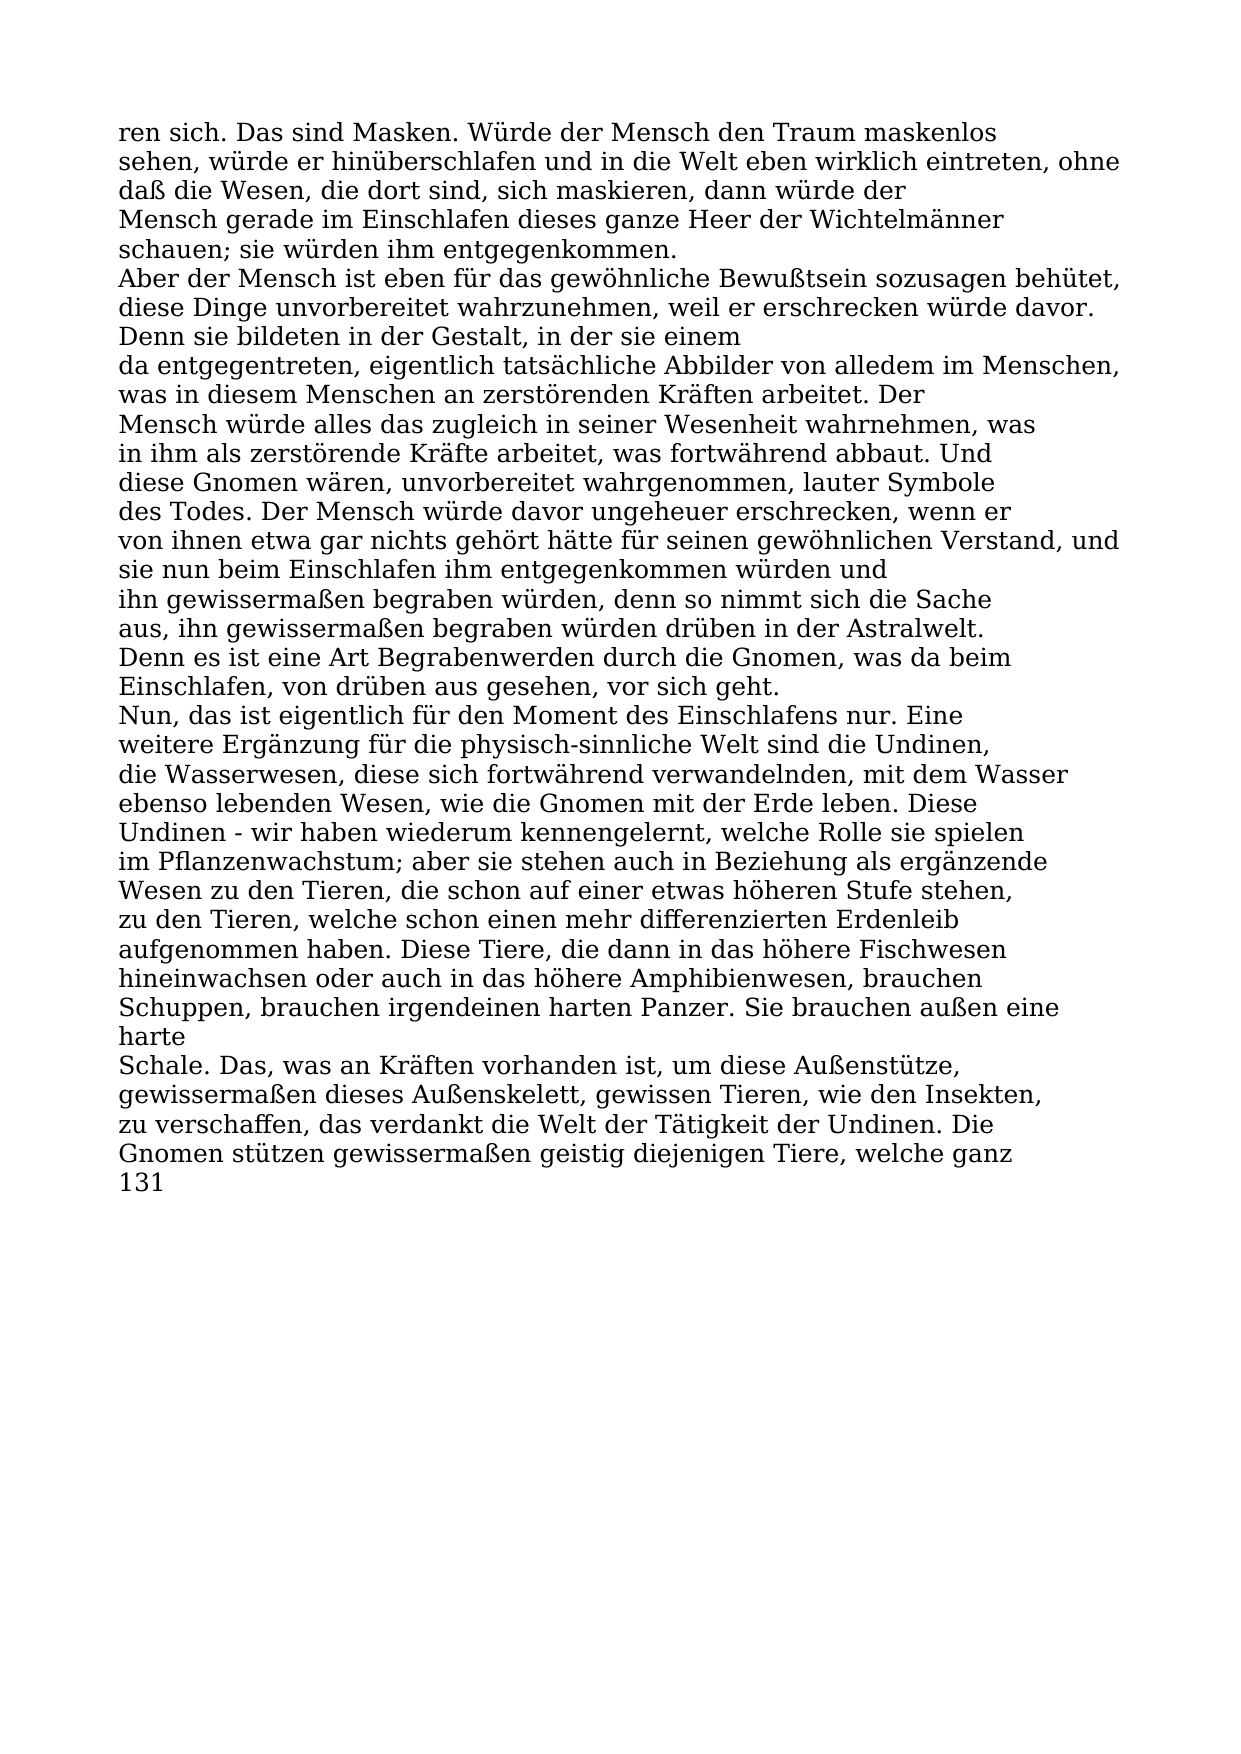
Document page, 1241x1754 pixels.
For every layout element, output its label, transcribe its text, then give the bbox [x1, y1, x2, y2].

text ihn gewissermaßen begraben würden, denn so nimmt sich die Sache [118, 585, 1122, 614]
text Mensch würde alles das zugleich in seiner Wesenheit wahrnehmen, was [118, 410, 1122, 439]
text ren sich. Das sind Masken. Würde der Mensch den Traum maskenlos [118, 118, 1122, 147]
text Schale. Das, was an Kräften vorhanden ist, um diese Außenstütze, gewissermaßen dieses Außenskelett, gewissen Tieren, wie den Insekten, [118, 1051, 1122, 1110]
text Undinen - wir haben wiederum kennengelernt, welche Rolle sie spielen [118, 818, 1122, 847]
text in ihm als zerstörende Kräfte arbeitet, was fortwährend abbaut. Und [118, 439, 1122, 468]
text zu den Tieren, welche schon einen mehr differenzierten Erdenleib aufgenommen haben. Diese Tiere, die dann in das höhere Fischwesen hineinwachsen oder auch in das höhere Amphibienwesen, brauchen Schuppen, brauchen irgendeinen harten Panzer. Sie brauchen außen eine harte [118, 906, 1122, 1051]
text 131 [118, 1168, 1122, 1197]
text aus, ihn gewissermaßen begraben würden drüben in der Astralwelt. [118, 614, 1122, 643]
text schauen; sie würden ihm entgegenkommen. [118, 235, 1122, 264]
text die Wasserwesen, diese sich fortwährend verwandelnden, mit dem Wasser ebenso lebenden Wesen, wie die Gnomen mit der Erde leben. Diese [118, 760, 1122, 818]
text da entgegentreten, eigentlich tatsächliche Abbilder von alledem im Menschen, was in diesem Menschen an zerstörenden Kräften arbeitet. Der [118, 351, 1122, 410]
text sehen, würde er hinüberschlafen und in die Welt eben wirklich eintreten, ohne daß die Wesen, die dort sind, sich maskieren, dann würde der [118, 147, 1122, 206]
text Nun, das ist eigentlich für den Moment des Einschlafens nur. Eine [118, 701, 1122, 731]
text von ihnen etwa gar nichts gehört hätte für seinen gewöhnlichen Verstand, und sie nun beim Einschlafen ihm entgegenkommen würden und [118, 526, 1122, 585]
text Aber der Mensch ist eben für das gewöhnliche Bewußtsein sozusagen behütet, diese Dinge unvorbereitet wahrzunehmen, weil er erschrecken würde davor. Denn sie bildeten in der Gestalt, in der sie einem [118, 264, 1122, 351]
text Einschlafen, von drüben aus gesehen, vor sich geht. [118, 672, 1122, 701]
text im Pflanzenwachstum; aber sie stehen auch in Beziehung als ergänzende [118, 847, 1122, 876]
text Wesen zu den Tieren, die schon auf einer etwas höheren Stufe stehen, [118, 876, 1122, 906]
text weitere Ergänzung für die physisch-sinnliche Welt sind die Undinen, [118, 731, 1122, 760]
text Gnomen stützen gewissermaßen geistig diejenigen Tiere, welche ganz [118, 1139, 1122, 1168]
text des Todes. Der Mensch würde davor ungeheuer erschrecken, wenn er [118, 497, 1122, 526]
text diese Gnomen wären, unvorbereitet wahrgenommen, lauter Symbole [118, 468, 1122, 497]
text Denn es ist eine Art Begrabenwerden durch die Gnomen, was da beim [118, 643, 1122, 672]
text zu verschaffen, das verdankt die Welt der Tätigkeit der Undinen. Die [118, 1110, 1122, 1139]
text Mensch gerade im Einschlafen dieses ganze Heer der Wichtelmänner [118, 206, 1122, 235]
